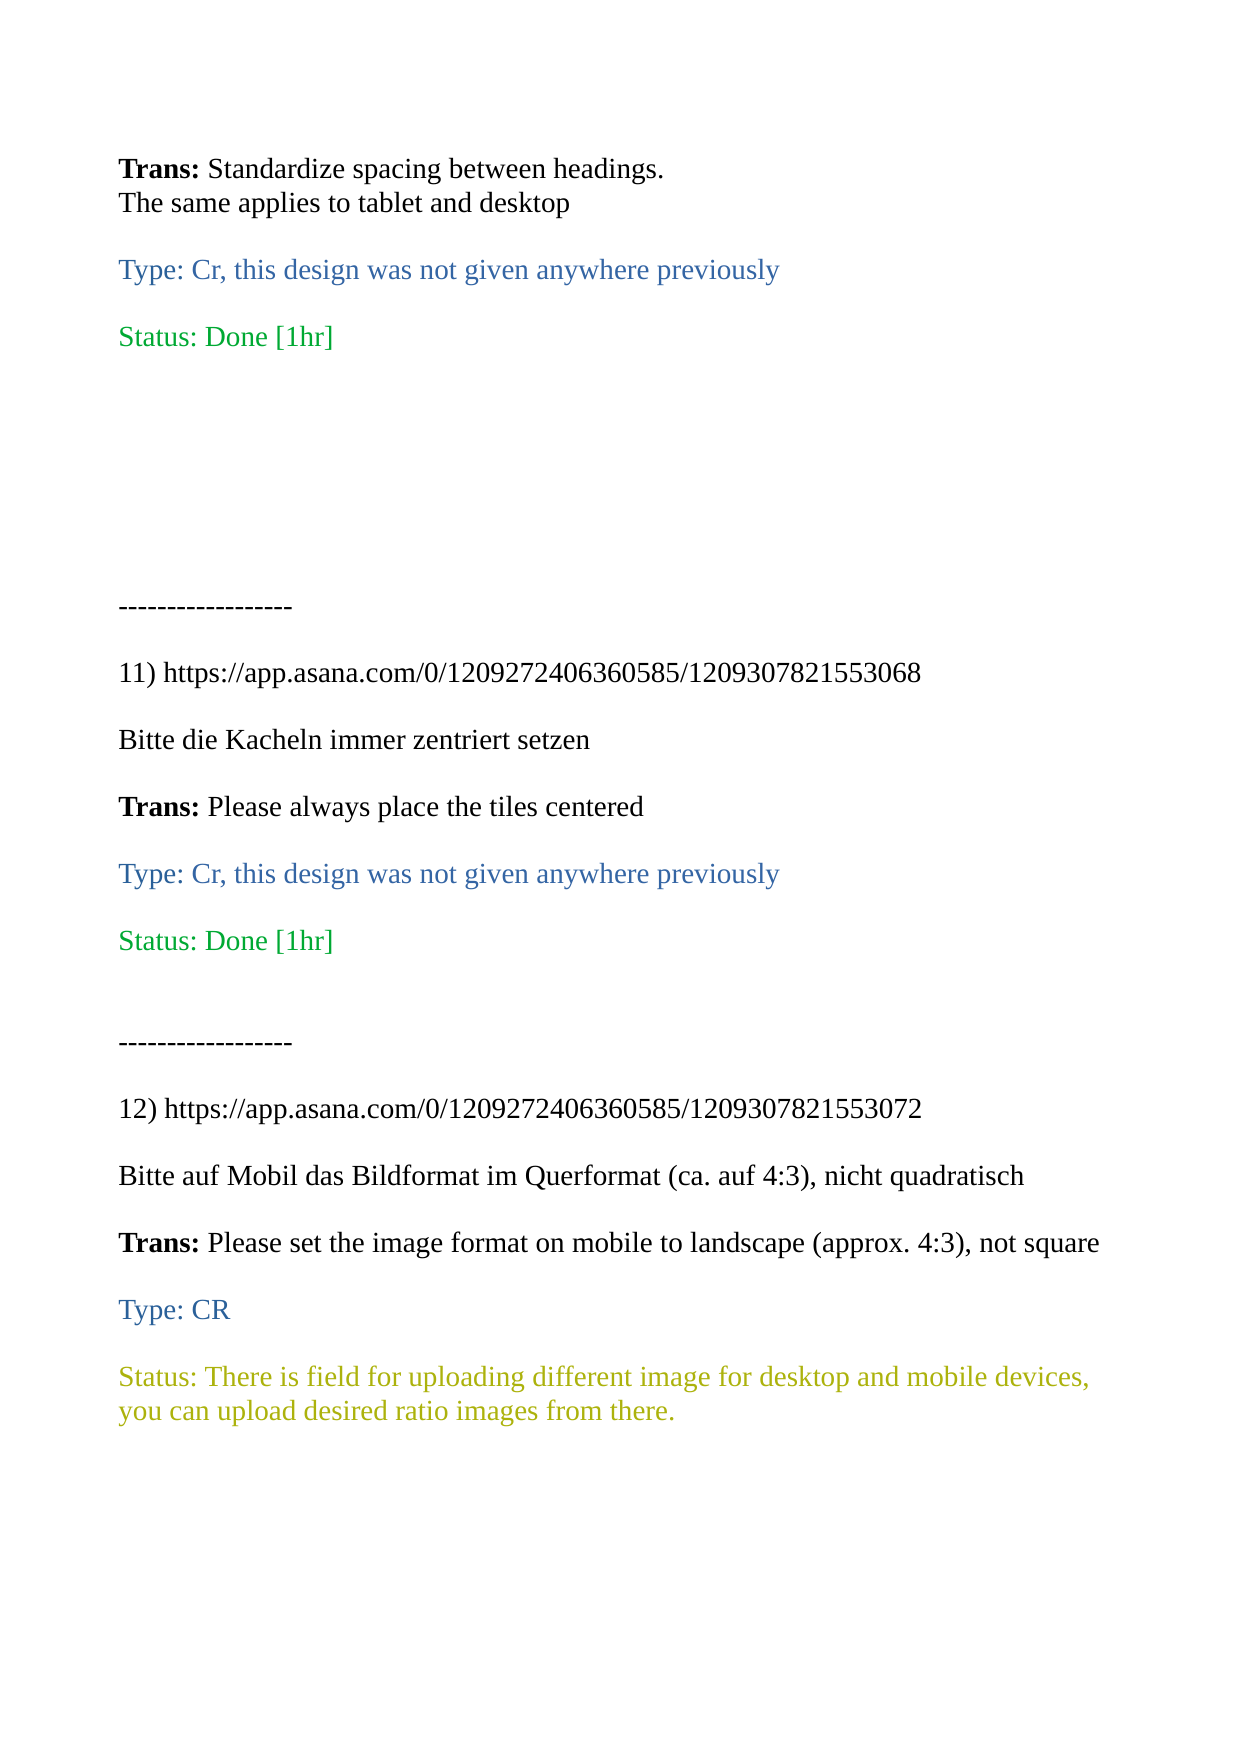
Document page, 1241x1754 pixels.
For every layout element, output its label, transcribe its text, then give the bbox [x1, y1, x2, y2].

text ------------------ [118, 588, 1122, 621]
text Bitte auf Mobil das Bildformat im Querformat (ca. auf 4:3), nicht quadratisch [118, 1158, 1122, 1191]
text 11) https://app.asana.com/0/1209272406360585/1209307821553068 [118, 655, 1122, 688]
text Type: CR [118, 1292, 1122, 1326]
text Status: Done [1hr] [118, 923, 1122, 957]
text 12) https://app.asana.com/0/1209272406360585/1209307821553072 [118, 1091, 1122, 1124]
text ------------------ [118, 1024, 1122, 1057]
text Trans: Please always place the tiles centered [118, 789, 1122, 822]
text Status: Done [1hr] [118, 319, 1122, 353]
text Trans: Standardize spacing between headings. [118, 152, 1122, 185]
text Trans: Please set the image format on mobile to landscape (approx. 4:3), not square [118, 1225, 1122, 1258]
text Type: Cr, this design was not given anywhere previously [118, 252, 1122, 286]
text The same applies to tablet and desktop [118, 185, 1122, 219]
text Type: Cr, this design was not given anywhere previously [118, 856, 1122, 889]
text Status: There is field for uploading different image for desktop and mobile devices, you can upload desired ratio images from there. [118, 1359, 1122, 1426]
text Bitte die Kacheln immer zentriert setzen [118, 722, 1122, 755]
